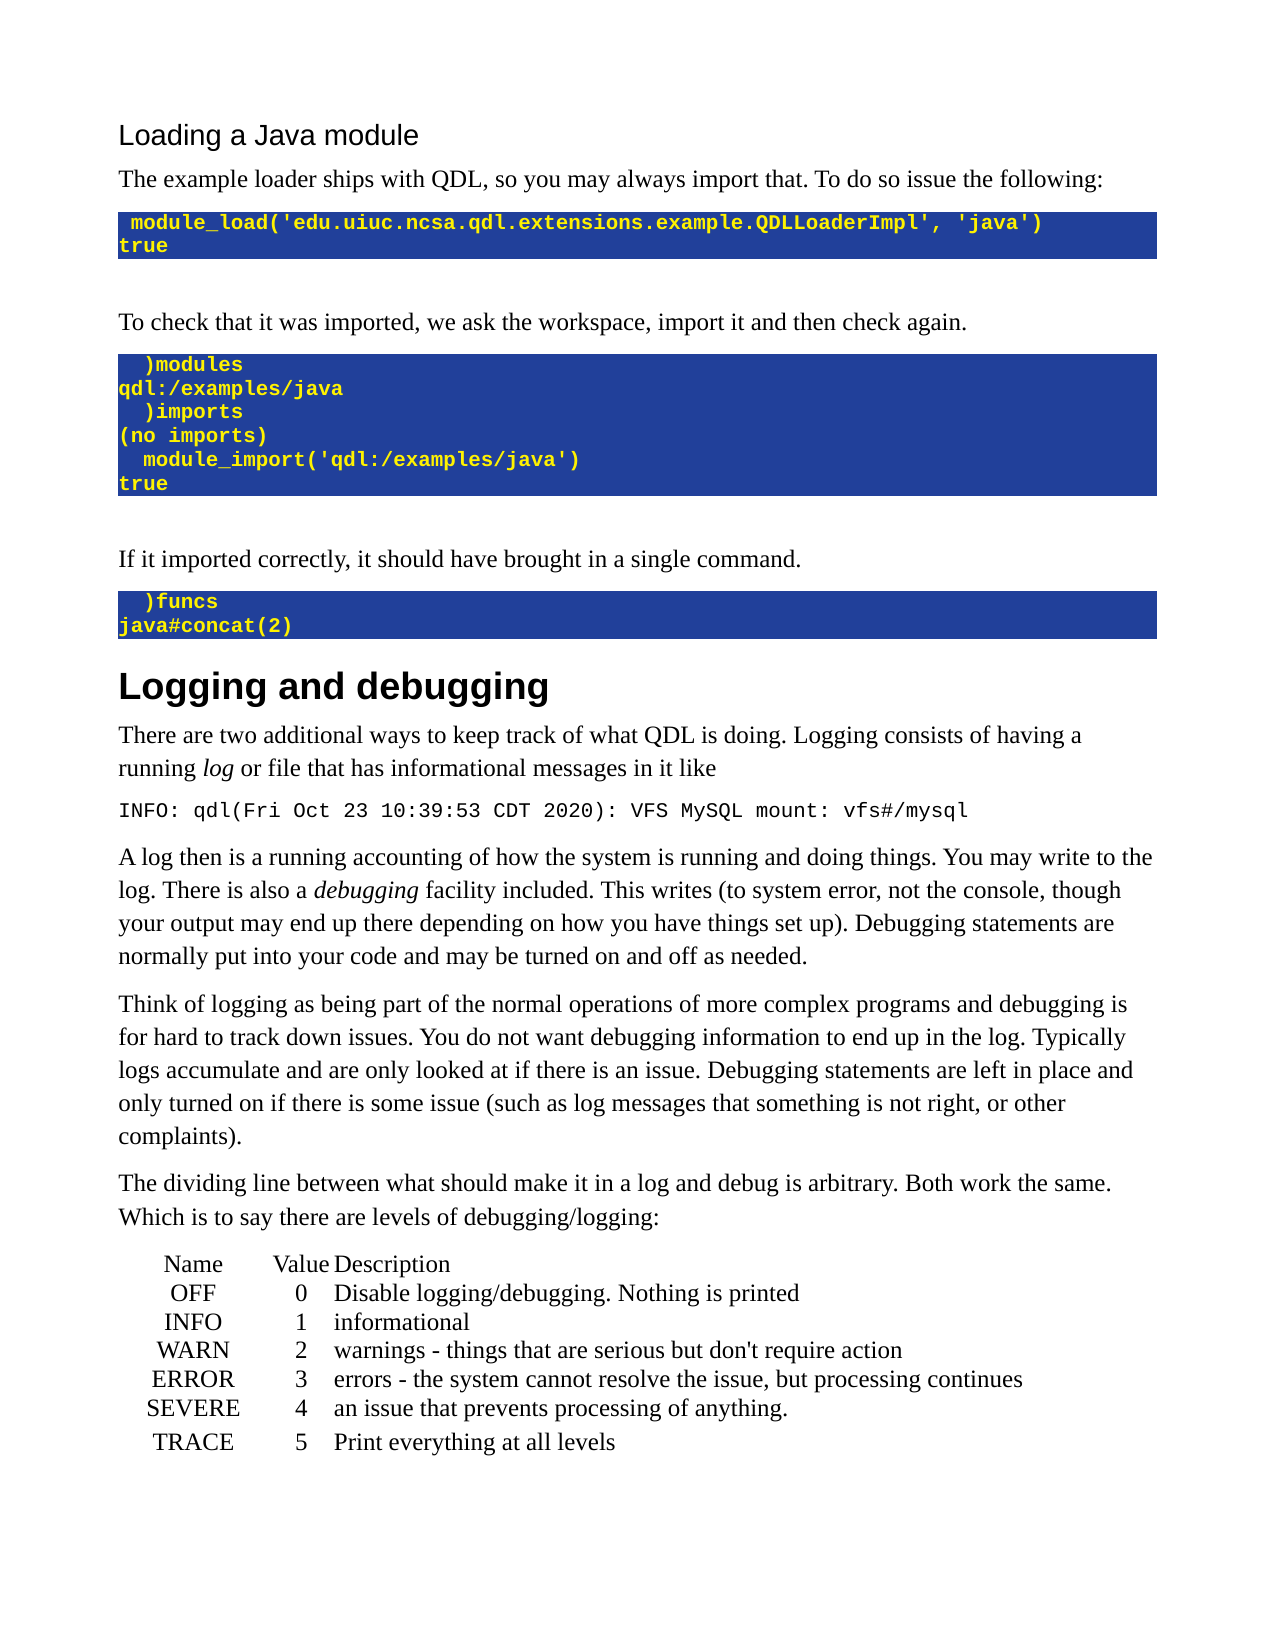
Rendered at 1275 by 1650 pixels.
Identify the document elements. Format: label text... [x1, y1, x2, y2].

table_cell TRACE [118, 1427, 268, 1460]
text true [118, 472, 1157, 496]
table_cell 5 [268, 1427, 334, 1460]
table_cell 0 [268, 1278, 334, 1307]
text true [118, 235, 1157, 259]
table_cell ERROR [118, 1364, 268, 1393]
text (no imports) [118, 425, 1157, 449]
text )imports [118, 402, 1157, 425]
text To check that it was imported, we ask the workspace, import it and then check again. [118, 307, 1157, 335]
text Think of logging as being part of the normal operations of more complex programs and debugging is for hard to track down issues. You do not want debugging information to end up in the log. Typically logs accumulate and are only looked at if there is an issue. Debugging statements are left in place and only turned on if there is some issue (such as log messages that something is not right, or other complaints). [118, 989, 1157, 1150]
table_cell Disable logging/debugging. Nothing is printed [334, 1278, 1157, 1307]
table_cell SEVERE [118, 1393, 268, 1427]
table_cell INFO [118, 1307, 268, 1335]
text The dividing line between what should make it in a log and debug is arbitrary. Both work the same. Which is to say there are levels of debugging/logging: [118, 1168, 1157, 1230]
text java#concat(2) [118, 615, 1157, 639]
text INFO: qdl(Fri Oct 23 10:39:53 CDT 2020): VFS MySQL mount: vfs#/mysql [118, 800, 1157, 824]
table_cell WARN [118, 1335, 268, 1364]
text module_import('qdl:/examples/java') [118, 449, 1157, 472]
table_cell 3 [268, 1364, 334, 1393]
table_header Value [268, 1249, 334, 1278]
text )funcs [118, 591, 1157, 615]
table_cell OFF [118, 1278, 268, 1307]
text The example loader ships with QDL, so you may always import that. To do so issue the following: [118, 164, 1157, 193]
table_cell errors - the system cannot resolve the issue, but processing continues [334, 1364, 1157, 1393]
text There are two additional ways to keep track of what QDL is doing. Logging consists of having a running log or file that has informational messages in it like [118, 720, 1157, 782]
text module_load('edu.uiuc.ncsa.qdl.extensions.example.QDLLoaderImpl', 'java') [118, 212, 1157, 235]
table_cell Print everything at all levels [334, 1427, 1157, 1460]
subtitle Logging and debugging [118, 664, 1157, 707]
table_cell 1 [268, 1307, 334, 1335]
text If it imported correctly, it should have brought in a single command. [118, 544, 1157, 572]
table_header Description [334, 1249, 1157, 1278]
table_cell informational [334, 1307, 1157, 1335]
text A log then is a running accounting of how the system is running and doing things. You may write to the log. There is also a debugging facility included. This writes (to system error, not the console, though your output may end up there depending on how you have things set up). Debugging statements are normally put into your code and may be turned on and off as needed. [118, 842, 1157, 970]
subtitle Loading a Java module [118, 118, 1157, 152]
table_header Name [118, 1249, 268, 1278]
text )modules [118, 354, 1157, 378]
table_cell 4 [268, 1393, 334, 1427]
table_cell warnings - things that are serious but don't require action [334, 1335, 1157, 1364]
table_cell an issue that prevents processing of anything. [334, 1393, 1157, 1427]
table_cell 2 [268, 1335, 334, 1364]
text qdl:/examples/java [118, 378, 1157, 402]
